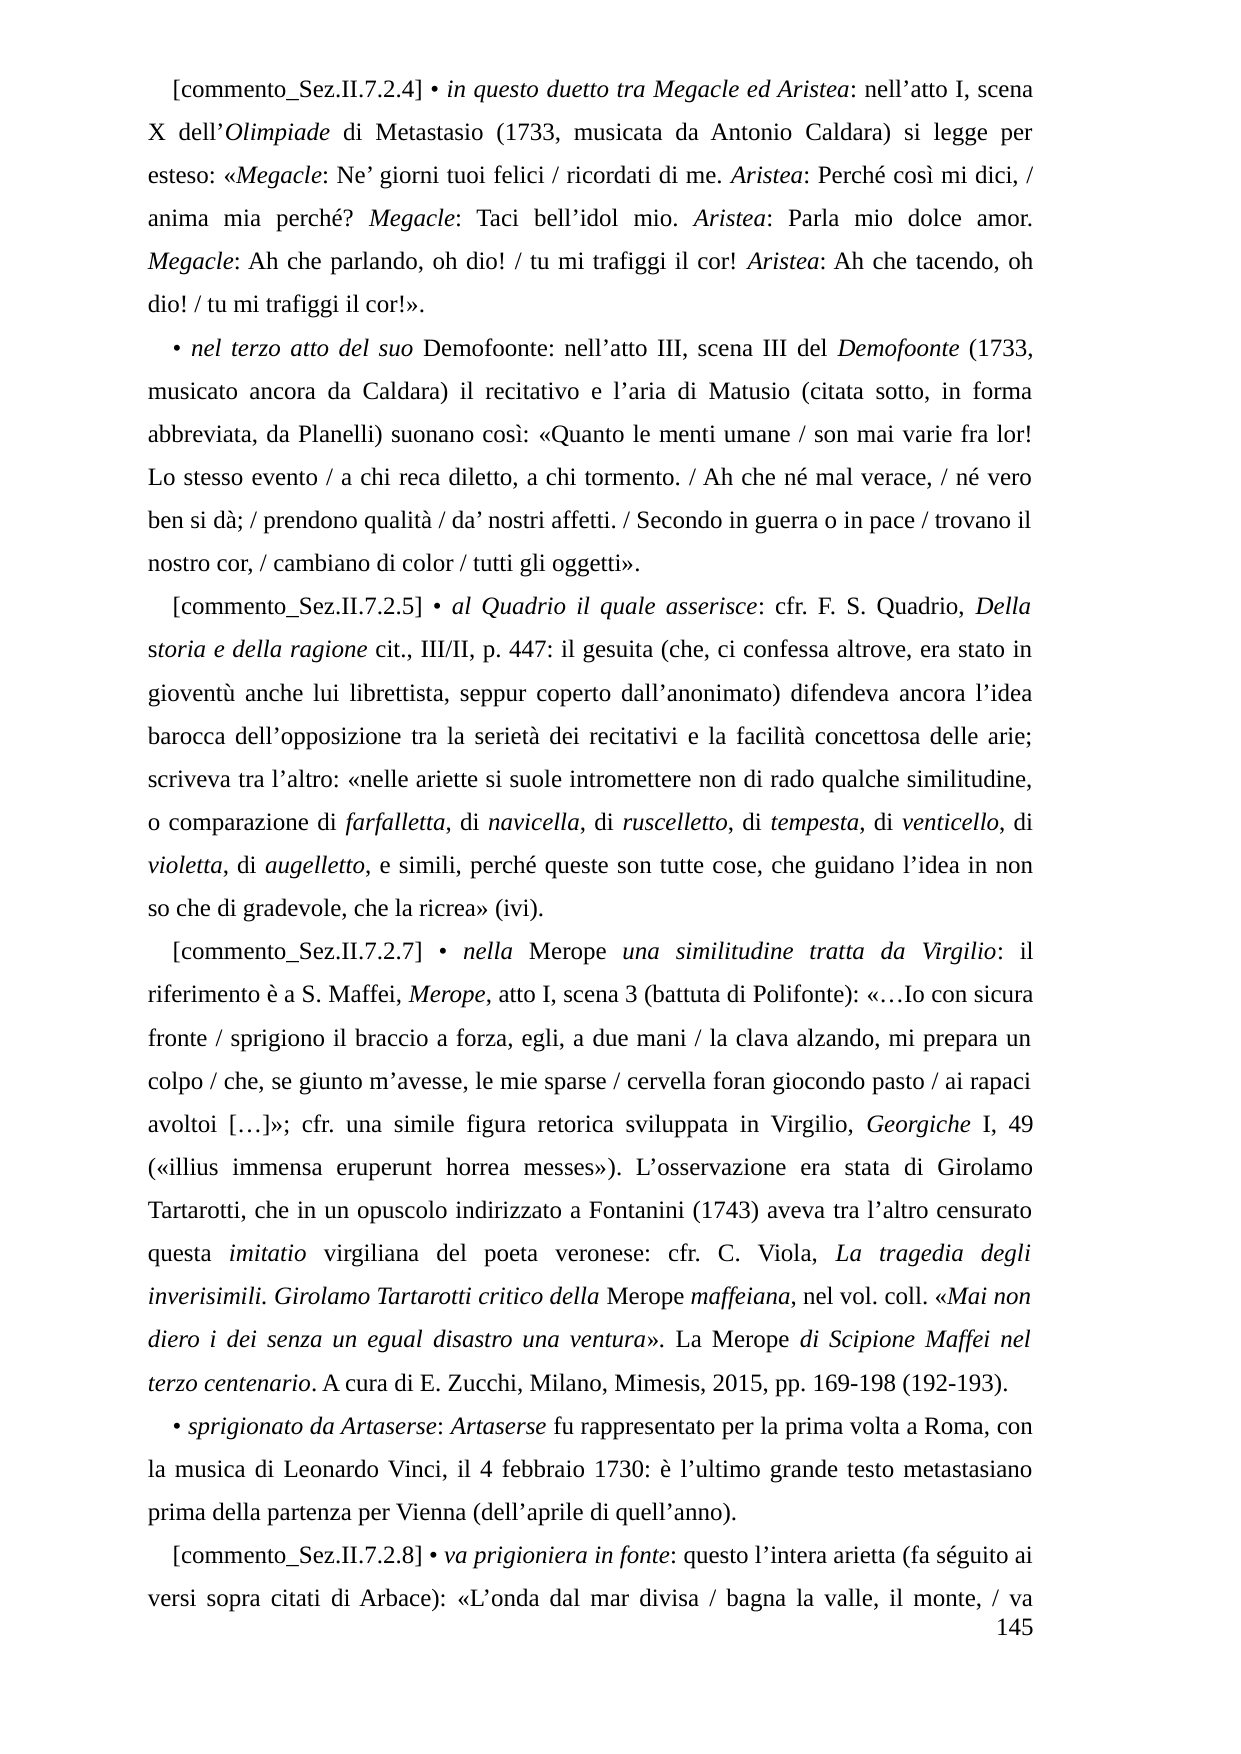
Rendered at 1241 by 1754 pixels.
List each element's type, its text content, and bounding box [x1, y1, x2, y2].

text [commento_Sez.II.7.2.7] • nella Merope una similitudine tratta da Virgilio: il riferimento è a S. Maffei, Merope, atto I, scena 3 (battuta di Polifonte): «…Io con sicura fronte / sprigiono il braccio a forza, egli, a due mani / la clava alzando, mi prepara un colpo / che, se giunto m’avesse, le mie sparse / cervella foran giocondo pasto / ai rapaci avoltoi […]»; cfr. una simile figura retorica sviluppata in Virgilio, Georgiche I, 49 («illius immensa eruperunt horrea messes»). L’osservazione era stata di Girolamo Tartarotti, che in un opuscolo indirizzato a Fontanini (1743) aveva tra l’altro censurato questa imitatio virgiliana del poeta veronese: cfr. C. Viola, La tragedia degli inverisimili. Girolamo Tartarotti critico della Merope maffeiana, nel vol. coll. «Mai non diero i dei senza un egual disastro una ventura». La Merope di Scipione Maffei nel terzo centenario. A cura di E. Zucchi, Milano, Mimesis, 2015, pp. 169-198 (192-193). [148, 936, 1033, 1396]
text • nel terzo atto del suo Demofoonte: nell’atto III, scena III del Demofoonte (1733, musicato ancora da Caldara) il recitativo e l’aria di Matusio (citata sotto, in forma abbreviata, da Planelli) suonano così: «Quanto le menti umane / son mai varie fra lor! Lo stesso evento / a chi reca diletto, a chi tormento. / Ah che né mal verace, / né vero ben si dà; / prendono qualità / da’ nostri affetti. / Secondo in guerra o in pace / trovano il nostro cor, / cambiano di color / tutti gli oggetti». [148, 333, 1033, 577]
text [commento_Sez.II.7.2.8] • va prigioniera in fonte: questo l’intera arietta (fa séguito ai versi sopra citati di Arbace): «L’onda dal mar divisa / bagna la valle, il monte, / va [148, 1540, 1033, 1612]
text • sprigionato da Artaserse: Artaserse fu rappresentato per la prima volta a Roma, con la musica di Leonardo Vinci, il 4 febbraio 1730: è l’ultimo grande testo metastasiano prima della partenza per Vienna (dell’aprile di quell’anno). [148, 1411, 1033, 1526]
text [commento_Sez.II.7.2.5] • al Quadrio il quale asserisce: cfr. F. S. Quadrio, Della storia e della ragione cit., III/II, p. 447: il gesuita (che, ci confessa altrove, era stato in gioventù anche lui librettista, seppur coperto dall’anonimato) difendeva ancora l’idea barocca dell’opposizione tra la serietà dei recitativi e la facilità concettosa delle arie; scriveva tra l’altro: «nelle ariette si suole intromettere non di rado qualche similitudine, o comparazione di farfalletta, di navicella, di ruscelletto, di tempesta, di venticello, di violetta, di augelletto, e simili, perché queste son tutte cose, che guidano l’idea in non so che di gradevole, che la ricrea» (ivi). [148, 591, 1033, 922]
text [commento_Sez.II.7.2.4] • in questo duetto tra Megacle ed Aristea: nell’atto I, scena X dell’Olimpiade di Metastasio (1733, musicata da Antonio Caldara) si legge per esteso: «Megacle: Ne’ giorni tuoi felici / ricordati di me. Aristea: Perché così mi dici, / anima mia perché? Megacle: Taci bell’idol mio. Aristea: Parla mio dolce amor. Megacle: Ah che parlando, oh dio! / tu mi trafiggi il cor! Aristea: Ah che tacendo, oh dio! / tu mi trafiggi il cor!». [148, 74, 1033, 318]
